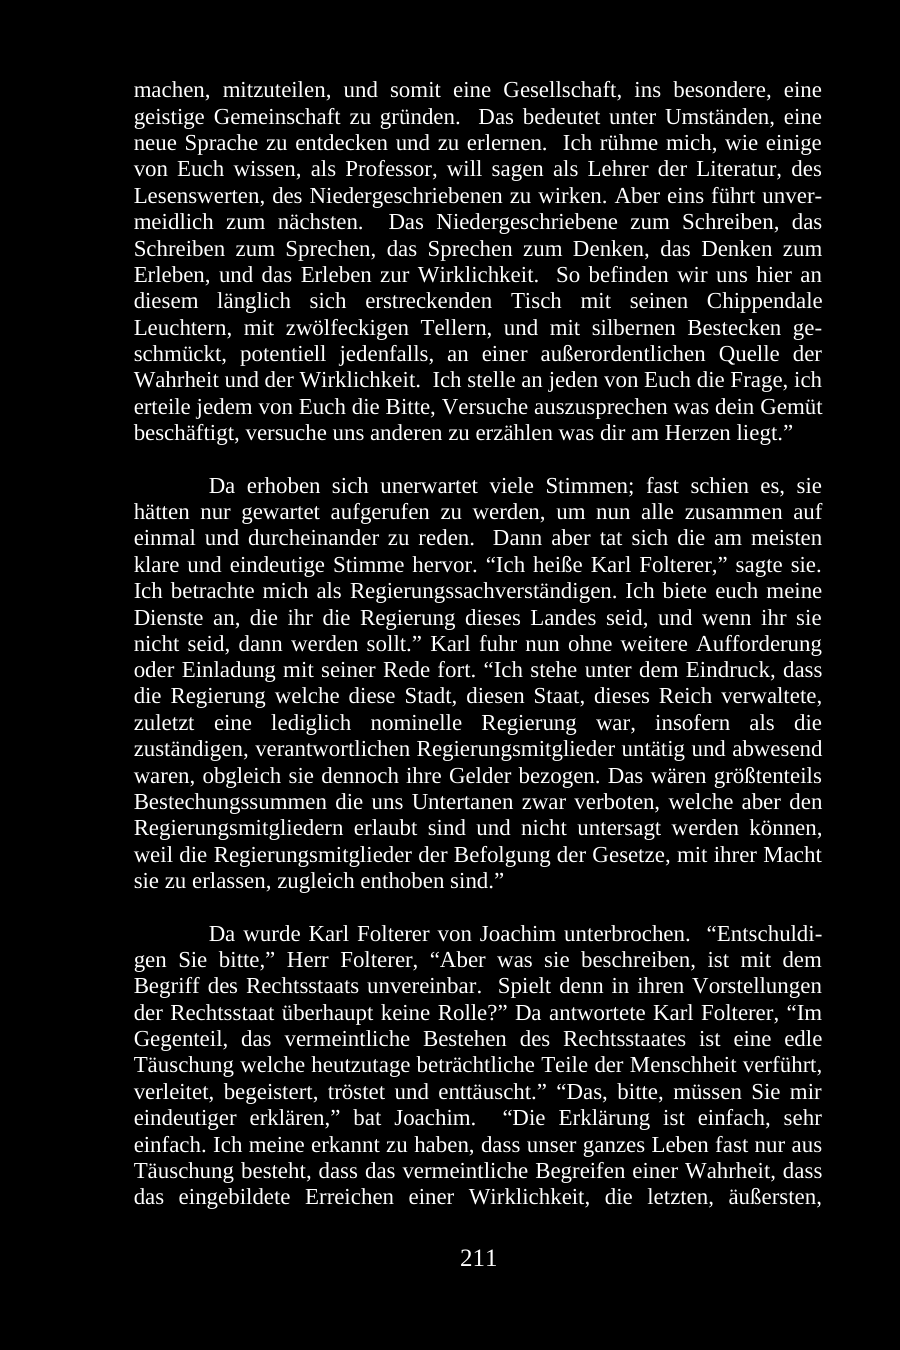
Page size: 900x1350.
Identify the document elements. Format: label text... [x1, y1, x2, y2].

text Da erhoben sich unerwartet viele Stimmen; fast schien es, sie hätten nur gewartet aufgerufen zu werden, um nun alle zusammen auf einmal und durcheinander zu reden. Dann aber tat sich die am meisten klare und eindeutige Stimme hervor. “Ich heiße Karl Folterer,” sagte sie. Ich betrachte mich als Regierungssachverständigen. Ich biete euch meine Dienste an, die ihr die Regierung dieses Landes seid, und wenn ihr sie nicht seid, dann werden sollt.” Karl fuhr nun ohne weitere Aufforderung oder Einladung mit seiner Rede fort. “Ich stehe unter dem Eindruck, dass die Regierung welche diese Stadt, diesen Staat, dieses Reich verwaltete, zuletzt eine lediglich nominelle Regierung war, insofern als die zuständigen, verantwortlichen Regierungsmitglieder untätig und abwesend waren, obgleich sie dennoch ihre Gelder bezogen. Das wären größtenteils Bestechungssummen die uns Untertanen zwar verboten, welche aber den Regierungsmitgliedern erlaubt sind und nicht untersagt werden können, weil die Regierungsmitglieder der Befolgung der Gesetze, mit ihrer Macht sie zu erlassen, zugleich enthoben sind.” [133, 472, 823, 893]
text Da wurde Karl Folterer von Joachim unterbrochen. “Entschuldi-gen Sie bitte,” Herr Folterer, “Aber was sie beschreiben, ist mit dem Begriff des Rechtsstaats unvereinbar. Spielt denn in ihren Vorstellungen der Rechtsstaat überhaupt keine Rolle?” Da antwortete Karl Folterer, “Im Gegenteil, das vermeintliche Bestehen des Rechtsstaates ist eine edle Täuschung welche heutzutage beträchtliche Teile der Menschheit verführt, verleitet, begeistert, tröstet und enttäuscht.” “Das, bitte, müssen Sie mir eindeutiger erklären,” bat Joachim. “Die Erklärung ist einfach, sehr einfach. Ich meine erkannt zu haben, dass unser ganzes Leben fast nur aus Täuschung besteht, dass das vermeintliche Begreifen einer Wahrheit, dass das eingebildete Erreichen einer Wirklichkeit, die letzten, äußersten, [133, 920, 823, 1210]
text machen, mitzuteilen, und somit eine Gesellschaft, ins besondere, eine geistige Gemeinschaft zu gründen. Das bedeutet unter Umständen, eine neue Sprache zu entdecken und zu erlernen. Ich rühme mich, wie einige von Euch wissen, als Professor, will sagen als Lehrer der Literatur, des Lesenswerten, des Niedergeschriebenen zu wirken. Aber eins führt unver-meidlich zum nächsten. Das Niedergeschriebene zum Schreiben, das Schreiben zum Sprechen, das Sprechen zum Denken, das Denken zum Erleben, und das Erleben zur Wirklichkeit. So befinden wir uns hier an diesem länglich sich erstreckenden Tisch mit seinen Chippendale Leuchtern, mit zwölfeckigen Tellern, und mit silbernen Bestecken ge-schmückt, potentiell jedenfalls, an einer außerordentlichen Quelle der Wahrheit und der Wirklichkeit. Ich stelle an jeden von Euch die Frage, ich erteile jedem von Euch die Bitte, Versuche auszusprechen was dein Gemüt beschäftigt, versuche uns anderen zu erzählen was dir am Herzen liegt.” [133, 76, 823, 445]
